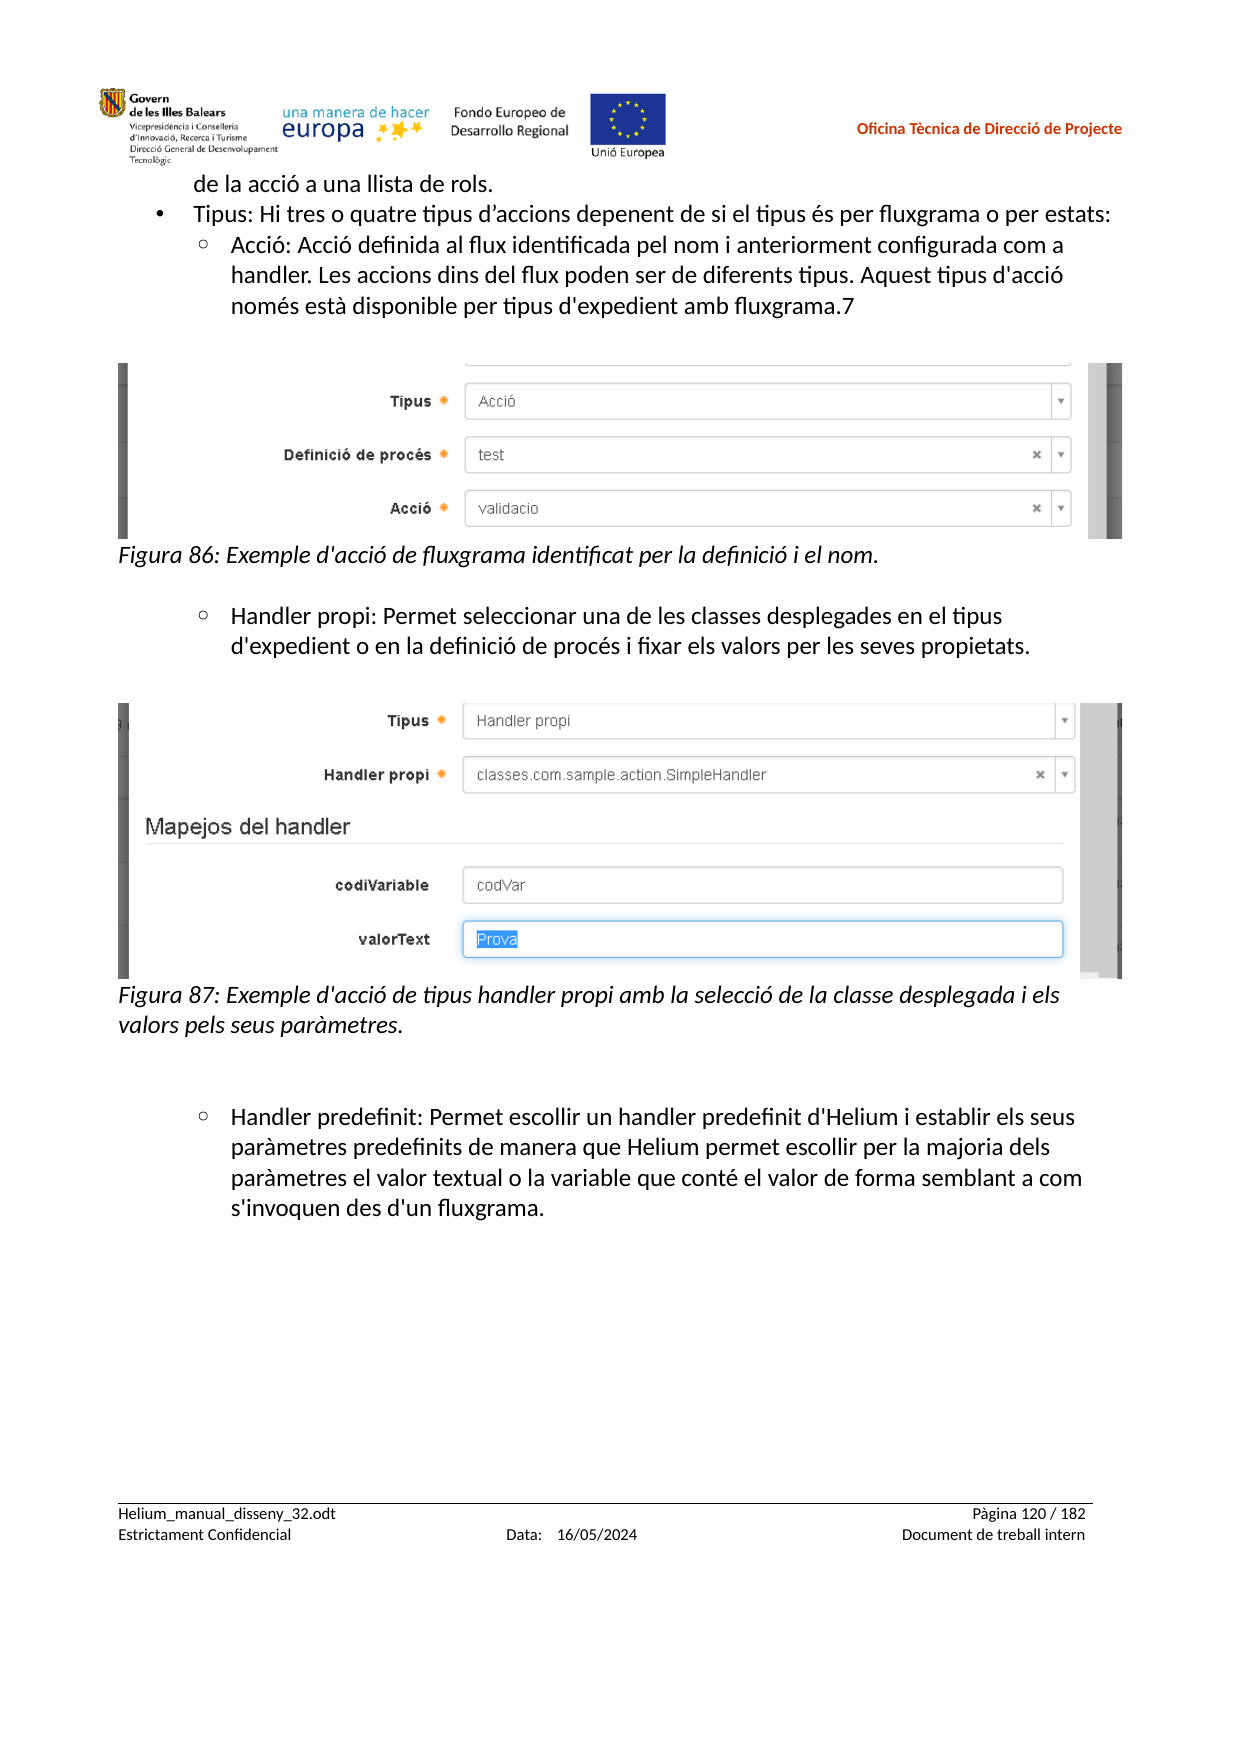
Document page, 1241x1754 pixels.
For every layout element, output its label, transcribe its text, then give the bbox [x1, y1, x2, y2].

text Figura 86: Exemple d'acció de fluxgrama identificat per la definició i el nom. [118, 539, 1122, 569]
list Acció: Acció definida al flux identificada pel nom i anteriorment configurada com a handler. Les accions dins del flux poden ser de diferents tipus. Aquest tipus d'acció només està disponible per tipus d'expedient amb fluxgrama.7 [193, 229, 1122, 321]
text Figura 87: Exemple d'acció de tipus handler propi amb la selecció de la classe desplegada i els valors pels seus paràmetres. [118, 979, 1122, 1040]
list Tipus: Hi tres o quatre tipus d’accions depenent de si el tipus és per fluxgrama o per estats: [156, 198, 1122, 229]
list de la acció a una llista de rols. [156, 168, 1122, 198]
picture [118, 703, 1123, 979]
picture [118, 363, 1123, 539]
list Handler propi: Permet seleccionar una de les classes desplegades en el tipus d'expedient o en la definició de procés i fixar els valors per les seves propietats. [193, 600, 1122, 661]
picture [99, 87, 668, 166]
list Handler predefinit: Permet escollir un handler predefinit d'Helium i establir els seus paràmetres predefinits de manera que Helium permet escollir per la majoria dels paràmetres el valor textual o la variable que conté el valor de forma semblant a com s'invoquen des d'un fluxgrama. [193, 1101, 1122, 1223]
